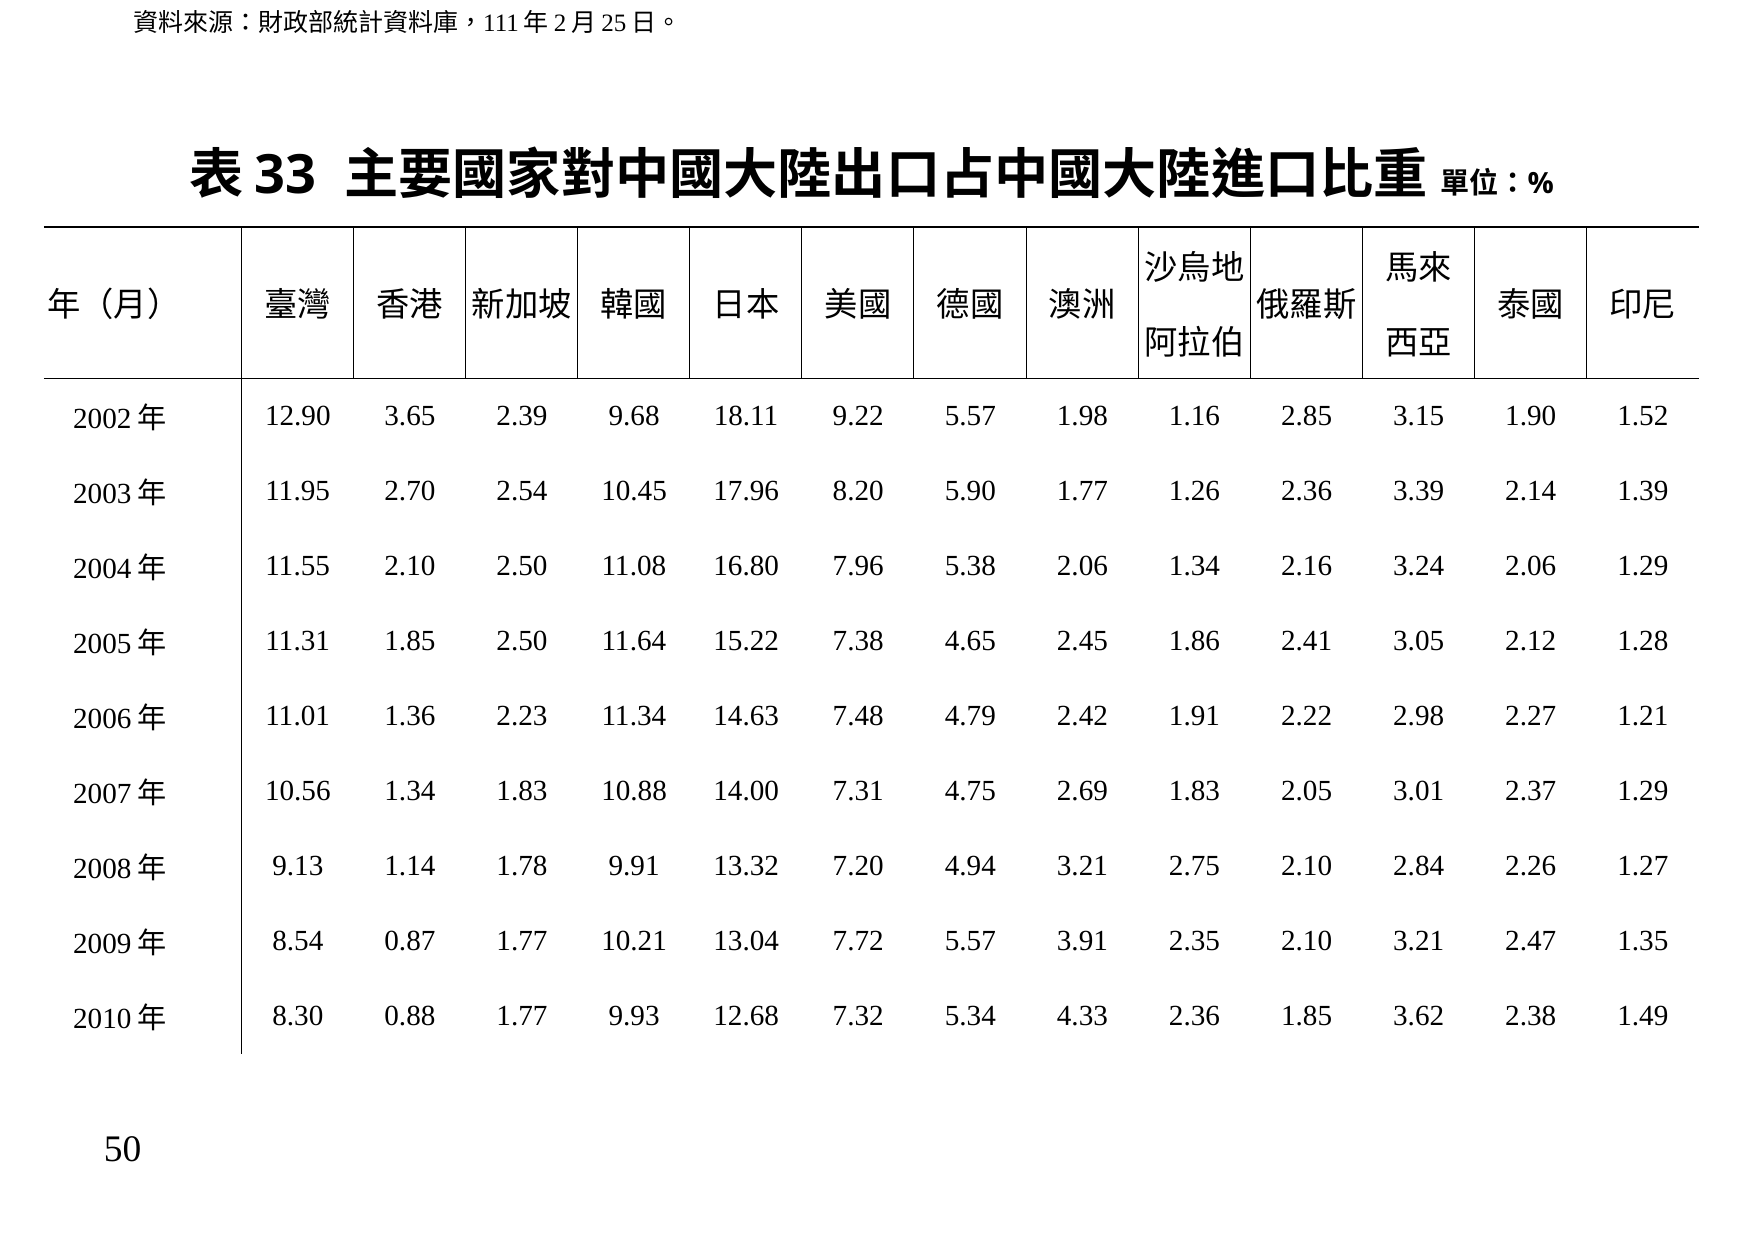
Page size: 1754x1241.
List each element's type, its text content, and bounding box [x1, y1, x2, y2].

table_cell 15.22 [690, 604, 802, 678]
table_cell 2.41 [1250, 604, 1362, 678]
table_cell 7.32 [802, 979, 914, 1053]
table_cell 2.54 [466, 454, 578, 528]
table_cell 4.94 [914, 829, 1026, 903]
table_cell 9.13 [242, 829, 353, 903]
table_cell 11.08 [578, 529, 690, 603]
table_cell 16.80 [690, 529, 802, 603]
table_cell 2005年 [44, 604, 241, 678]
subtitle 表33 主要國家對中國大陸出口占中國大陸進口比重 單位：% [103, 114, 1639, 226]
table_cell 2.69 [1026, 754, 1138, 828]
table_cell 11.64 [578, 604, 690, 678]
table_cell 7.72 [802, 904, 914, 978]
table_cell 2003年 [44, 454, 241, 528]
table_cell 2.85 [1250, 379, 1362, 453]
table_cell 1.36 [354, 679, 466, 753]
table_header 沙烏地阿拉伯 [1139, 228, 1250, 377]
table_cell 5.57 [914, 904, 1026, 978]
table_cell 3.05 [1362, 604, 1474, 678]
table_cell 1.77 [466, 979, 578, 1053]
table_cell 8.54 [242, 904, 353, 978]
table_cell 3.15 [1362, 379, 1474, 453]
table_cell 2007年 [44, 754, 241, 828]
table_cell 2.42 [1026, 679, 1138, 753]
table_cell 1.26 [1138, 454, 1250, 528]
table_cell 2.50 [466, 529, 578, 603]
table_cell 13.32 [690, 829, 802, 903]
table_cell 5.57 [914, 379, 1026, 453]
table_cell 2.06 [1474, 529, 1586, 603]
table_cell 1.85 [354, 604, 466, 678]
table_cell 0.88 [354, 979, 466, 1053]
table_header 香港 [354, 228, 465, 377]
table_cell 1.16 [1138, 379, 1250, 453]
table_cell 7.38 [802, 604, 914, 678]
table_cell 1.21 [1586, 679, 1698, 753]
table_cell 14.63 [690, 679, 802, 753]
table_cell 2.70 [354, 454, 466, 528]
table_cell 2010年 [44, 979, 241, 1053]
table_cell 5.34 [914, 979, 1026, 1053]
table_cell 11.31 [242, 604, 353, 678]
table_cell 2.50 [466, 604, 578, 678]
table_cell 1.39 [1586, 454, 1698, 528]
table_cell 1.85 [1250, 979, 1362, 1053]
table_header 馬來 西亞 [1363, 228, 1474, 377]
table_cell 2.22 [1250, 679, 1362, 753]
table_cell 2.38 [1474, 979, 1586, 1053]
table_cell 2.06 [1026, 529, 1138, 603]
table_cell 10.21 [578, 904, 690, 978]
table_cell 2.14 [1474, 454, 1586, 528]
table_cell 2.27 [1474, 679, 1586, 753]
table_cell 9.91 [578, 829, 690, 903]
text 資料來源：財政部統計資料庫，111年2月25日。 [103, 1, 1639, 39]
table_cell 2004年 [44, 529, 241, 603]
table_cell 3.39 [1362, 454, 1474, 528]
table_cell 7.31 [802, 754, 914, 828]
table_cell 2.45 [1026, 604, 1138, 678]
table_cell 1.90 [1474, 379, 1586, 453]
table_cell 1.28 [1586, 604, 1698, 678]
table_cell 3.21 [1362, 904, 1474, 978]
table_cell 2.16 [1250, 529, 1362, 603]
table_header 臺灣 [242, 228, 353, 377]
table_cell 10.88 [578, 754, 690, 828]
table_cell 2.26 [1474, 829, 1586, 903]
table_cell 18.11 [690, 379, 802, 453]
table_cell 12.90 [242, 379, 353, 453]
table_cell 5.90 [914, 454, 1026, 528]
table_header 澳洲 [1027, 228, 1138, 377]
table_cell 11.95 [242, 454, 353, 528]
table_cell 1.78 [466, 829, 578, 903]
table_cell 9.22 [802, 379, 914, 453]
table_cell 3.91 [1026, 904, 1138, 978]
table_cell 1.52 [1586, 379, 1698, 453]
table_header 印尼 [1587, 228, 1698, 377]
table_cell 2.98 [1362, 679, 1474, 753]
table_cell 0.87 [354, 904, 466, 978]
table_cell 1.86 [1138, 604, 1250, 678]
table_cell 10.56 [242, 754, 353, 828]
table_cell 1.49 [1586, 979, 1698, 1053]
table_cell 14.00 [690, 754, 802, 828]
table_cell 3.65 [354, 379, 466, 453]
table_cell 1.77 [1026, 454, 1138, 528]
table_cell 9.68 [578, 379, 690, 453]
table_cell 2.35 [1138, 904, 1250, 978]
table_header 新加坡 [466, 228, 577, 377]
table_cell 1.83 [1138, 754, 1250, 828]
table_cell 11.34 [578, 679, 690, 753]
table_cell 2.12 [1474, 604, 1586, 678]
table_cell 2.37 [1474, 754, 1586, 828]
table_cell 11.01 [242, 679, 353, 753]
table_cell 2.47 [1474, 904, 1586, 978]
table_cell 3.01 [1362, 754, 1474, 828]
table_cell 8.20 [802, 454, 914, 528]
table_cell 2.75 [1138, 829, 1250, 903]
table_cell 17.96 [690, 454, 802, 528]
table_cell 5.38 [914, 529, 1026, 603]
table_cell 4.75 [914, 754, 1026, 828]
table_cell 7.96 [802, 529, 914, 603]
table_cell 1.35 [1586, 904, 1698, 978]
table_header 美國 [802, 228, 913, 377]
table_header 韓國 [578, 228, 689, 377]
table_cell 1.34 [1138, 529, 1250, 603]
table_cell 2.23 [466, 679, 578, 753]
table_cell 12.68 [690, 979, 802, 1053]
table_cell 2.84 [1362, 829, 1474, 903]
table_cell 2.36 [1250, 454, 1362, 528]
table_cell 1.98 [1026, 379, 1138, 453]
table_cell 2002年 [44, 379, 241, 453]
table_cell 3.24 [1362, 529, 1474, 603]
table_cell 2008年 [44, 829, 241, 903]
table_header 日本 [690, 228, 801, 377]
table_cell 2.36 [1138, 979, 1250, 1053]
table_cell 1.29 [1586, 754, 1698, 828]
table_cell 7.48 [802, 679, 914, 753]
table_cell 2.10 [1250, 829, 1362, 903]
table_cell 2006年 [44, 679, 241, 753]
table_cell 1.27 [1586, 829, 1698, 903]
table_cell 7.20 [802, 829, 914, 903]
table_header 俄羅斯 [1251, 228, 1362, 377]
table_cell 1.34 [354, 754, 466, 828]
table_cell 11.55 [242, 529, 353, 603]
table_cell 4.65 [914, 604, 1026, 678]
table_cell 3.21 [1026, 829, 1138, 903]
table_cell 1.29 [1586, 529, 1698, 603]
table_cell 2.10 [354, 529, 466, 603]
table_cell 1.83 [466, 754, 578, 828]
table_cell 1.14 [354, 829, 466, 903]
table_cell 2009年 [44, 904, 241, 978]
table_cell 3.62 [1362, 979, 1474, 1053]
table_cell 1.77 [466, 904, 578, 978]
table_cell 2.05 [1250, 754, 1362, 828]
table_cell 4.79 [914, 679, 1026, 753]
table_header 德國 [914, 228, 1026, 377]
table_cell 8.30 [242, 979, 353, 1053]
table_cell 2.10 [1250, 904, 1362, 978]
table_header 年（月） [44, 228, 241, 377]
table_cell 13.04 [690, 904, 802, 978]
table_cell 1.91 [1138, 679, 1250, 753]
table_cell 10.45 [578, 454, 690, 528]
table_cell 2.39 [466, 379, 578, 453]
table_cell 4.33 [1026, 979, 1138, 1053]
table_cell 9.93 [578, 979, 690, 1053]
table_header 泰國 [1475, 228, 1586, 377]
